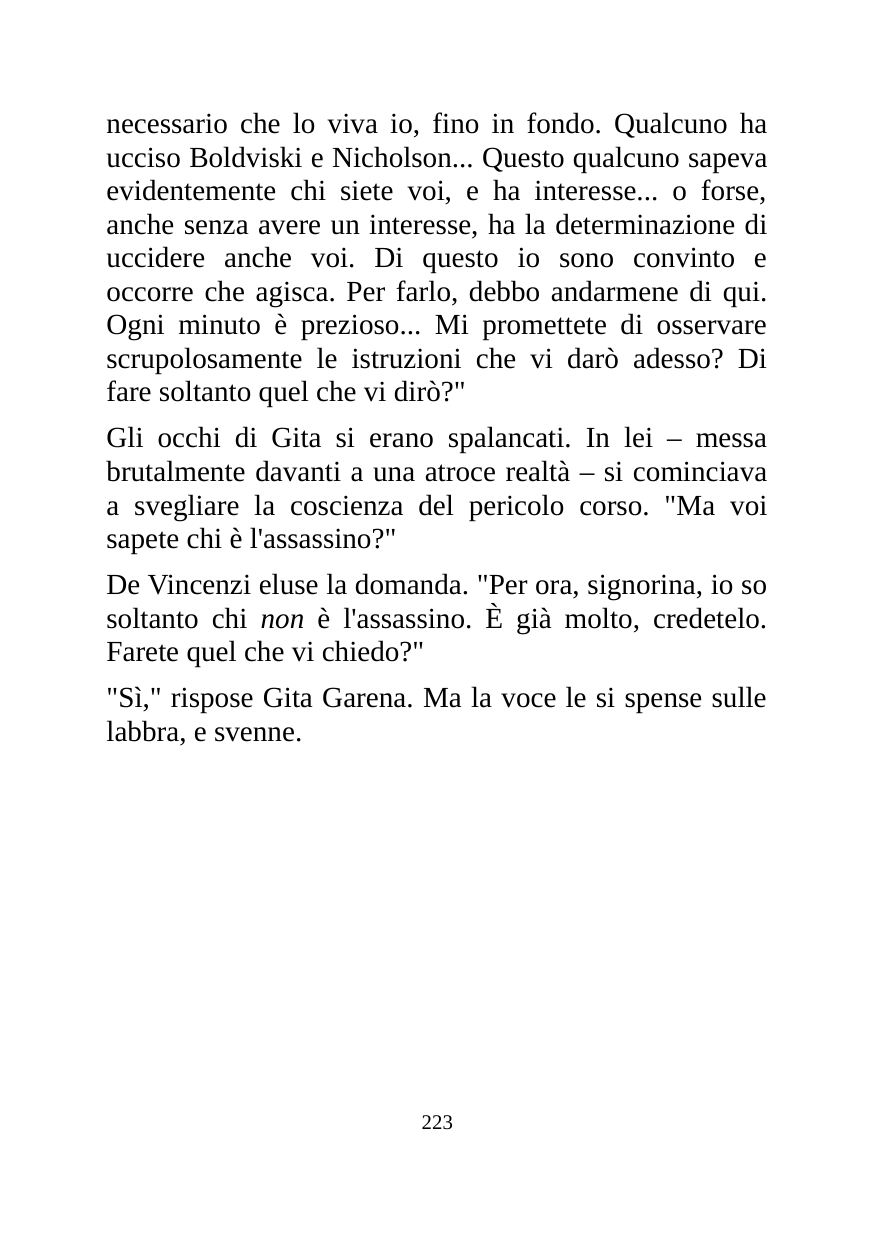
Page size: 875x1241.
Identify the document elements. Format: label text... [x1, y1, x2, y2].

text necessario che lo viva io, fino in fondo. Qualcuno ha ucciso Boldviski e Nicholson... Questo qualcuno sapeva evidentemente chi siete voi, e ha interesse... o forse, anche senza avere un interesse, ha la determinazione di uccidere anche voi. Di questo io sono convinto e occorre che agisca. Per farlo, debbo andarmene di qui. Ogni minuto è prezioso... Mi promettete di osservare scrupolosamente le istruzioni che vi darò adesso? Di fare soltanto quel che vi dirò?" [106, 106, 768, 408]
text "Sì," rispose Gita Garena. Ma la voce le si spense sulle labbra, e svenne. [106, 680, 768, 747]
text Gli occhi di Gita si erano spalancati. In lei – messa brutalmente davanti a una atroce realtà – si cominciava a svegliare la coscienza del pericolo corso. "Ma voi sapete chi è l'assassino?" [106, 421, 768, 555]
text De Vincenzi eluse la domanda. "Per ora, signorina, io so soltanto chi non è l'assassino. È già molto, credetelo. Farete quel che vi chiedo?" [106, 567, 768, 668]
